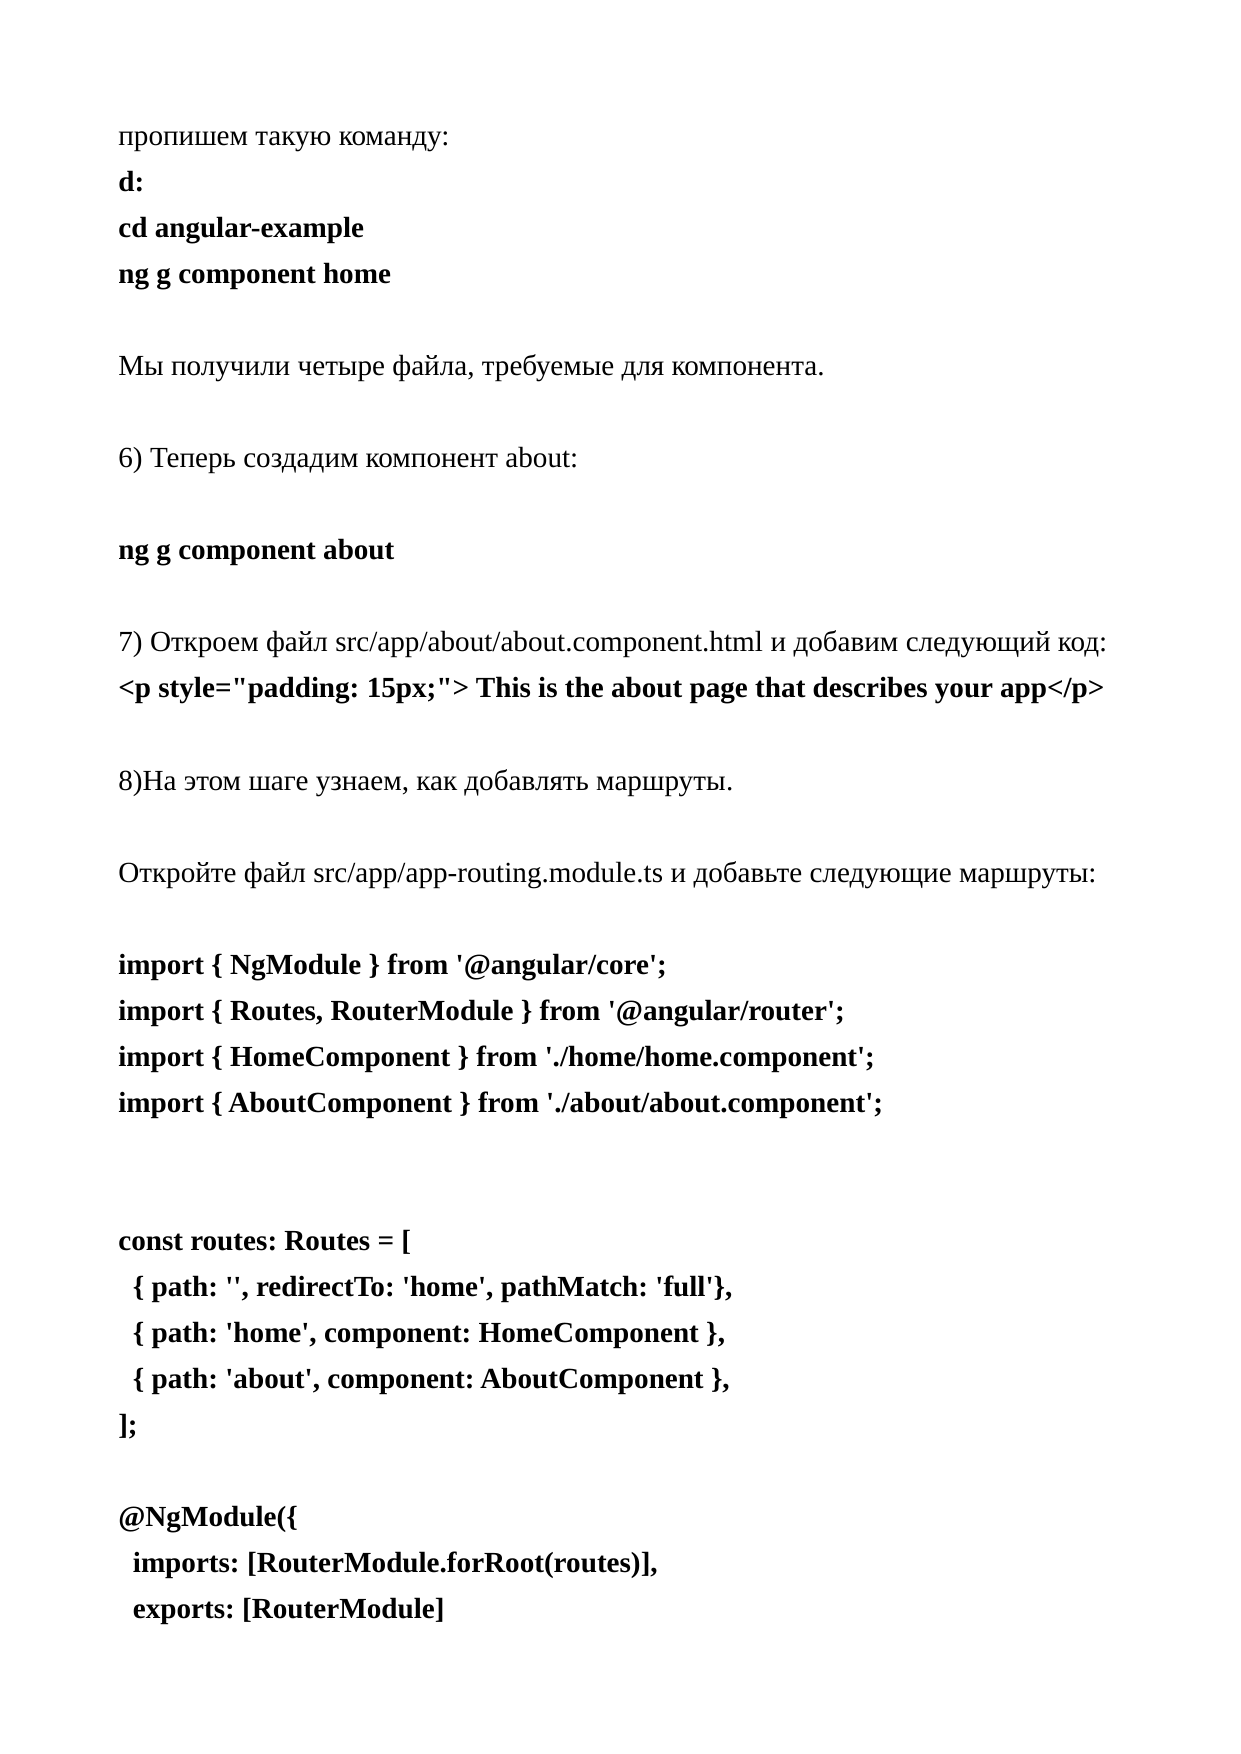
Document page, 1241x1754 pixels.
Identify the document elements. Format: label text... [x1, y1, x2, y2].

text { path: 'about', component: AboutComponent }, [118, 1361, 1122, 1395]
text { path: 'home', component: HomeComponent }, [118, 1315, 1122, 1349]
text d: [118, 164, 1122, 198]
text import { HomeComponent } from './home/home.component'; [118, 1039, 1122, 1072]
text import { NgModule } from '@angular/core'; [118, 947, 1122, 980]
text Откройте файл src/app/app-routing.module.ts и добавьте следующие маршруты: [118, 855, 1122, 888]
text import { AboutComponent } from './about/about.component'; [118, 1085, 1122, 1118]
text ng g component about [118, 532, 1122, 566]
text { path: '', redirectTo: 'home', pathMatch: 'full'}, [118, 1269, 1122, 1303]
text ng g component home [118, 256, 1122, 290]
text 6) Теперь создадим компонент about: [118, 440, 1122, 474]
text cd angular-example [118, 210, 1122, 244]
text Мы получили четыре файла, требуемые для компонента. [118, 348, 1122, 382]
text пропишем такую команду: [118, 118, 1122, 152]
text 8)На этом шаге узнаем, как добавлять маршруты. [118, 763, 1122, 796]
text imports: [RouterModule.forRoot(routes)], [118, 1545, 1122, 1579]
text 7) Откроем файл src/app/about/about.component.html и добавим следующий код: [118, 624, 1122, 658]
text ]; [118, 1407, 1122, 1441]
text <p style="padding: 15px;"> This is the about page that describes your app</p> [118, 671, 1122, 704]
text @NgModule({ [118, 1499, 1122, 1533]
text const routes: Routes = [ [118, 1223, 1122, 1257]
text import { Routes, RouterModule } from '@angular/router'; [118, 993, 1122, 1026]
text exports: [RouterModule] [118, 1591, 1122, 1625]
